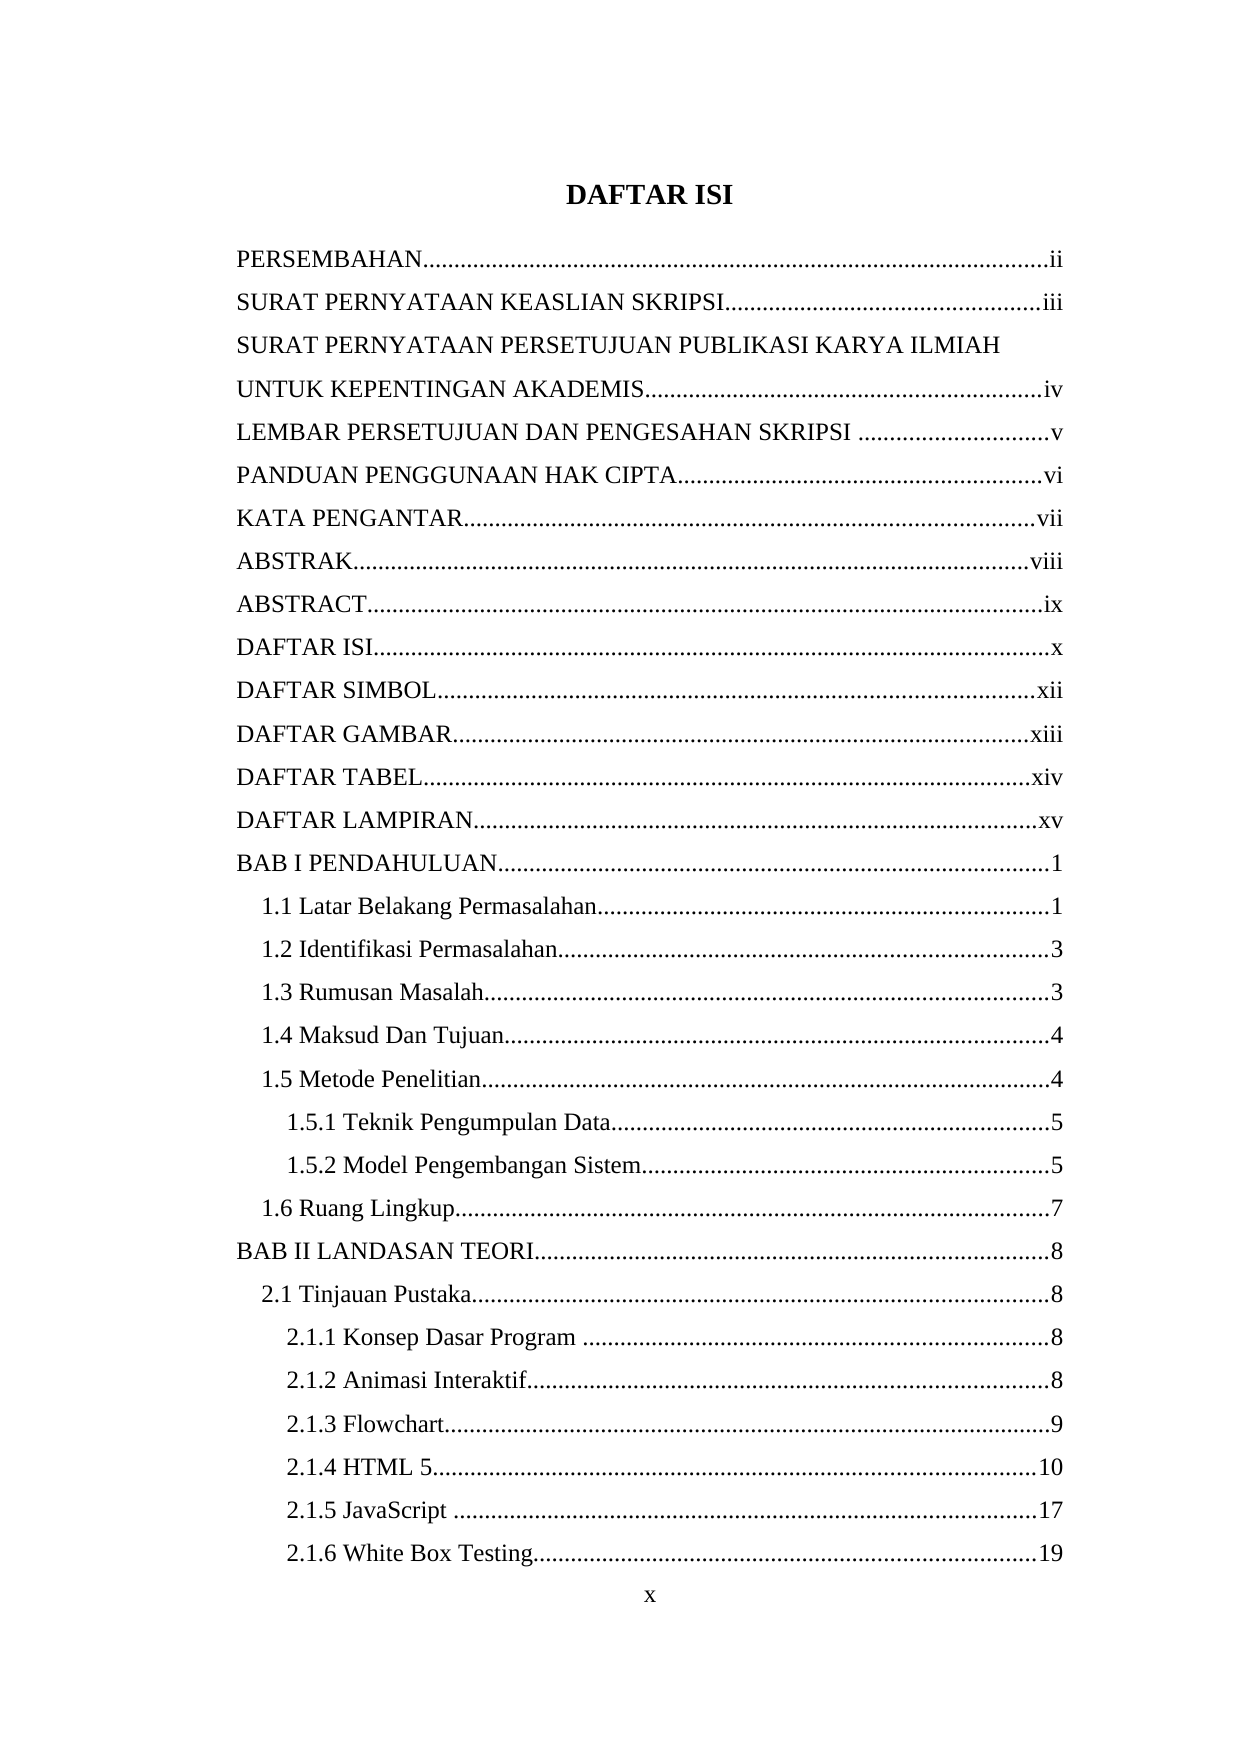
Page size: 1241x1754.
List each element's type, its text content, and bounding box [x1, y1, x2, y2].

text 1.3 Rumusan Masalah 3 [261, 977, 1063, 1006]
text 1.2 Identifikasi Permasalahan 3 [261, 934, 1063, 963]
text SURAT PERNYATAAN PERSETUJUAN PUBLIKASI KARYA ILMIAH UNTUK KEPENTINGAN AKADEMIS iv [236, 331, 1063, 402]
text DAFTAR SIMBOL xii [236, 676, 1063, 704]
text BAB II LANDASAN TEORI 8 [236, 1236, 1063, 1265]
text LEMBAR PERSETUJUAN DAN PENGESAHAN SKRIPSI v [236, 417, 1063, 446]
text 1.5.2 Model Pengembangan Sistem 5 [286, 1150, 1063, 1179]
text DAFTAR TABEL xiv [236, 762, 1063, 791]
text 2.1.1 Konsep Dasar Program 8 [286, 1322, 1063, 1351]
text DAFTAR GAMBAR xiii [236, 719, 1063, 747]
text ABSTRAK viii [236, 546, 1063, 575]
text PERSEMBAHAN ii [236, 244, 1063, 273]
text SURAT PERNYATAAN KEASLIAN SKRIPSI iii [236, 287, 1063, 316]
text 2.1.4 HTML 5 10 [286, 1452, 1063, 1481]
text 2.1.6 White Box Testing 19 [286, 1538, 1063, 1567]
text PANDUAN PENGGUNAAN HAK CIPTA vi [236, 460, 1063, 489]
text KATA PENGANTAR vii [236, 503, 1063, 532]
text 1.5 Metode Penelitian 4 [261, 1064, 1063, 1092]
text 1.5.1 Teknik Pengumpulan Data 5 [286, 1107, 1063, 1136]
text 2.1.3 Flowchart 9 [286, 1409, 1063, 1437]
subtitle DAFTAR ISI [236, 177, 1063, 211]
text BAB I PENDAHULUAN 1 [236, 848, 1063, 877]
text DAFTAR ISI x [236, 632, 1063, 661]
text 2.1.2 Animasi Interaktif 8 [286, 1366, 1063, 1394]
text 2.1 Tinjauan Pustaka 8 [261, 1279, 1063, 1308]
text DAFTAR LAMPIRAN xv [236, 805, 1063, 834]
text 1.1 Latar Belakang Permasalahan 1 [261, 891, 1063, 920]
text 1.6 Ruang Lingkup 7 [261, 1193, 1063, 1222]
text 1.4 Maksud Dan Tujuan 4 [261, 1021, 1063, 1049]
text 2.1.5 JavaScript 17 [286, 1495, 1063, 1524]
text ABSTRACT ix [236, 589, 1063, 618]
